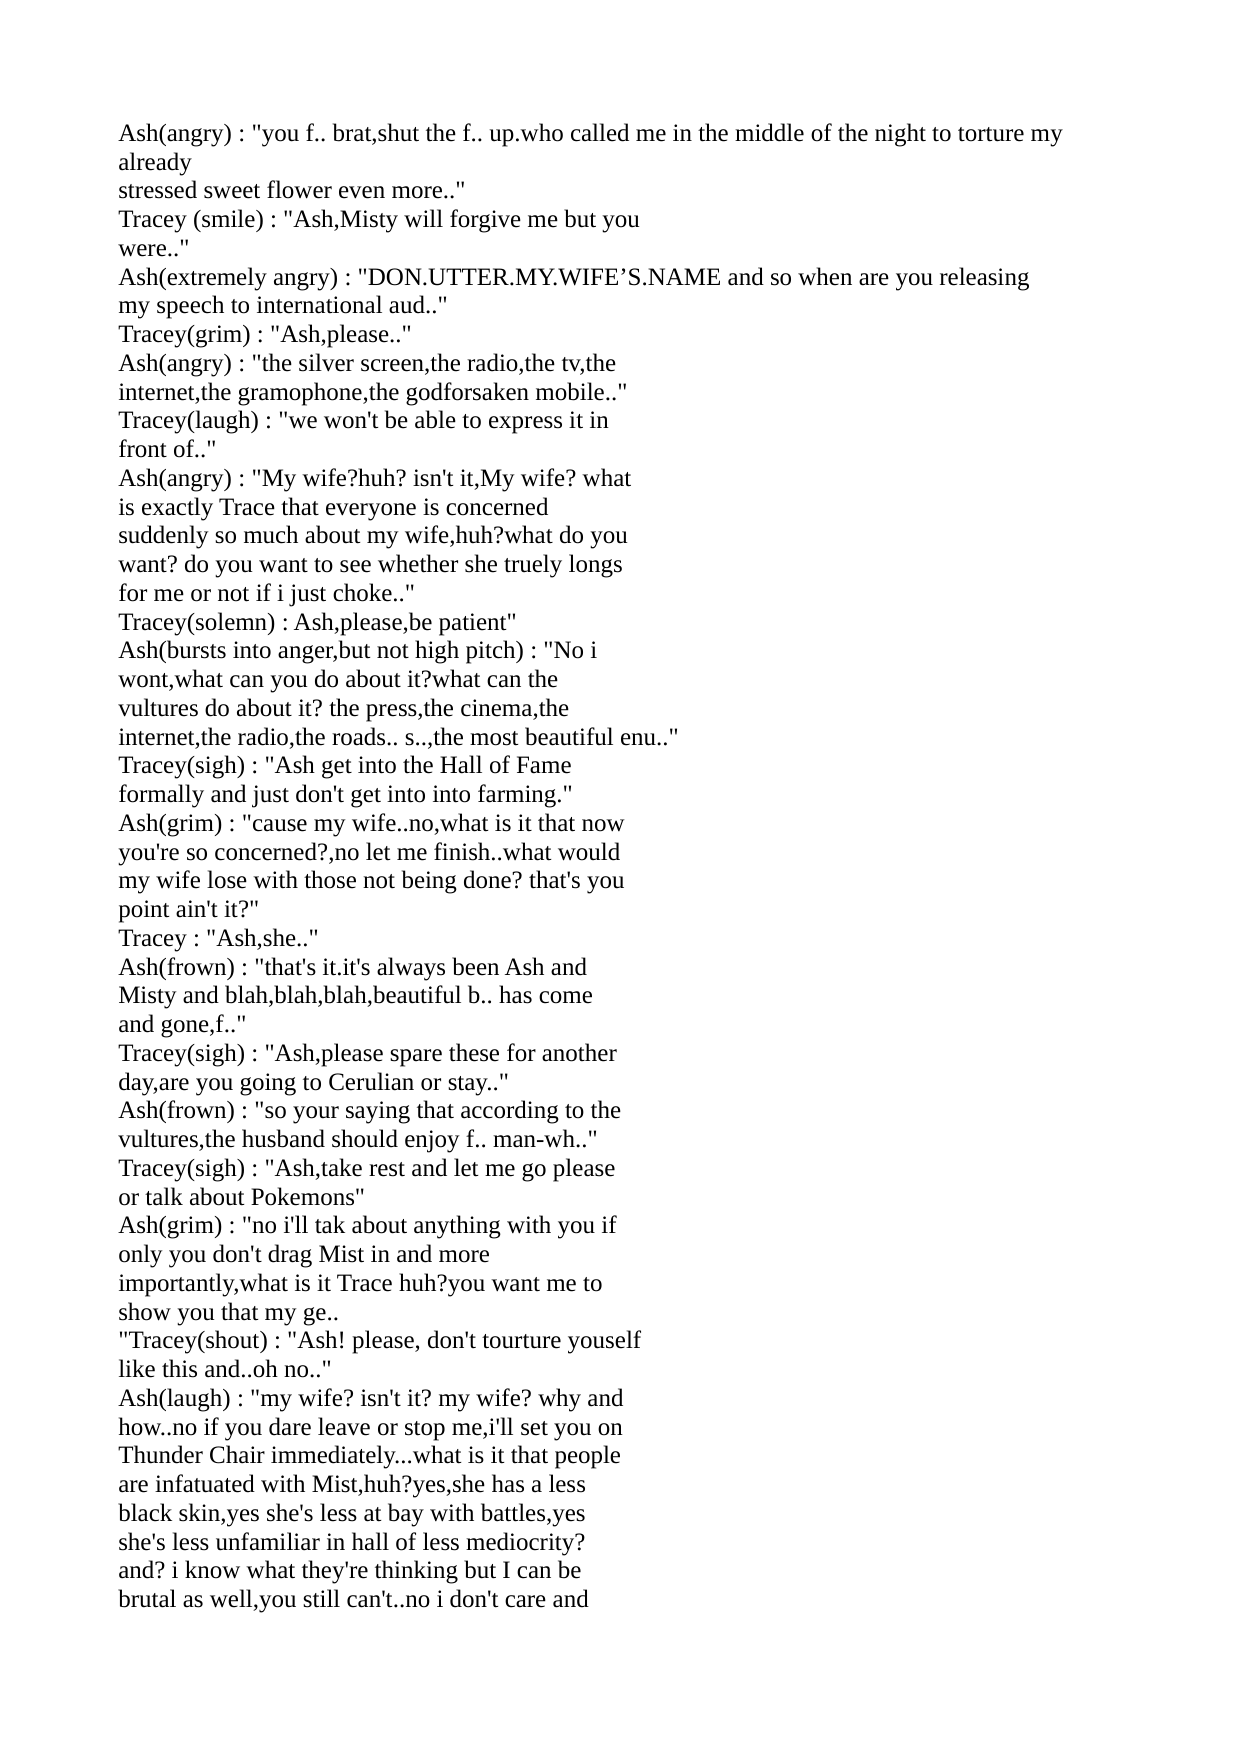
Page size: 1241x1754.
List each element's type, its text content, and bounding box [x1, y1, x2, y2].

text formally and just don't get into into farming." [118, 779, 1122, 808]
text Ash(bursts into anger,but not high pitch) : "No i [118, 636, 1122, 664]
text like this and..oh no.." [118, 1354, 1122, 1383]
text Ash(frown) : "that's it.it's always been Ash and [118, 952, 1122, 981]
text front of.." [118, 434, 1122, 463]
text wont,what can you do about it?what can the [118, 664, 1122, 693]
text you're so concerned?,no let me finish..what would [118, 837, 1122, 866]
text Tracey : "Ash,she.." [118, 923, 1122, 952]
text Ash(grim) : "cause my wife..no,what is it that now [118, 808, 1122, 837]
text brutal as well,you still can't..no i don't care and [118, 1584, 1122, 1613]
text vultures,the husband should enjoy f.. man-wh.." [118, 1124, 1122, 1153]
text Ash(angry) : "the silver screen,the radio,the tv,the [118, 348, 1122, 377]
text stressed sweet flower even more.." [118, 176, 1122, 204]
text Ash(extremely angry) : "DON.UTTER.MY.WIFE’S.NAME and so when are you releasing [118, 262, 1122, 291]
text black skin,yes she's less at bay with battles,yes [118, 1498, 1122, 1527]
text suddenly so much about my wife,huh?what do you [118, 521, 1122, 549]
text Ash(frown) : "so your saying that according to the [118, 1096, 1122, 1124]
text were.." [118, 233, 1122, 262]
text internet,the gramophone,the godforsaken mobile.." [118, 377, 1122, 406]
text "Tracey(shout) : "Ash! please, don't tourture youself [118, 1326, 1122, 1354]
text for me or not if i just choke.." [118, 578, 1122, 607]
text is exactly Trace that everyone is concerned [118, 492, 1122, 521]
text and gone,f.." [118, 1009, 1122, 1038]
text internet,the radio,the roads.. s..,the most beautiful enu.." [118, 722, 1122, 751]
text Ash(laugh) : "my wife? isn't it? my wife? why and [118, 1383, 1122, 1412]
text Tracey(sigh) : "Ash,please spare these for another [118, 1038, 1122, 1067]
text Ash(grim) : "no i'll tak about anything with you if [118, 1211, 1122, 1239]
text or talk about Pokemons" [118, 1182, 1122, 1211]
text only you don't drag Mist in and more [118, 1239, 1122, 1268]
text Misty and blah,blah,blah,beautiful b.. has come [118, 981, 1122, 1009]
text Tracey(grim) : "Ash,please.." [118, 319, 1122, 348]
text importantly,what is it Trace huh?you want me to [118, 1268, 1122, 1297]
text my speech to international aud.." [118, 291, 1122, 319]
text Tracey (smile) : "Ash,Misty will forgive me but you [118, 204, 1122, 233]
text are infatuated with Mist,huh?yes,she has a less [118, 1469, 1122, 1498]
text day,are you going to Cerulian or stay.." [118, 1067, 1122, 1096]
text Ash(angry) : "My wife?huh? isn't it,My wife? what [118, 463, 1122, 492]
text Tracey(sigh) : "Ash,take rest and let me go please [118, 1153, 1122, 1182]
text my wife lose with those not being done? that's you [118, 866, 1122, 894]
text Tracey(sigh) : "Ash get into the Hall of Fame [118, 751, 1122, 779]
text Ash(angry) : "you f.. brat,shut the f.. up.who called me in the middle of the night to torture my already [118, 118, 1122, 176]
text point ain't it?" [118, 894, 1122, 923]
text want? do you want to see whether she truely longs [118, 549, 1122, 578]
text she's less unfamiliar in hall of less mediocrity? [118, 1527, 1122, 1556]
text show you that my ge.. [118, 1297, 1122, 1326]
text Tracey(solemn) : Ash,please,be patient" [118, 607, 1122, 636]
text Tracey(laugh) : "we won't be able to express it in [118, 406, 1122, 434]
text vultures do about it? the press,the cinema,the [118, 693, 1122, 722]
text how..no if you dare leave or stop me,i'll set you on [118, 1412, 1122, 1441]
text Thunder Chair immediately...what is it that people [118, 1441, 1122, 1469]
text and? i know what they're thinking but I can be [118, 1556, 1122, 1584]
